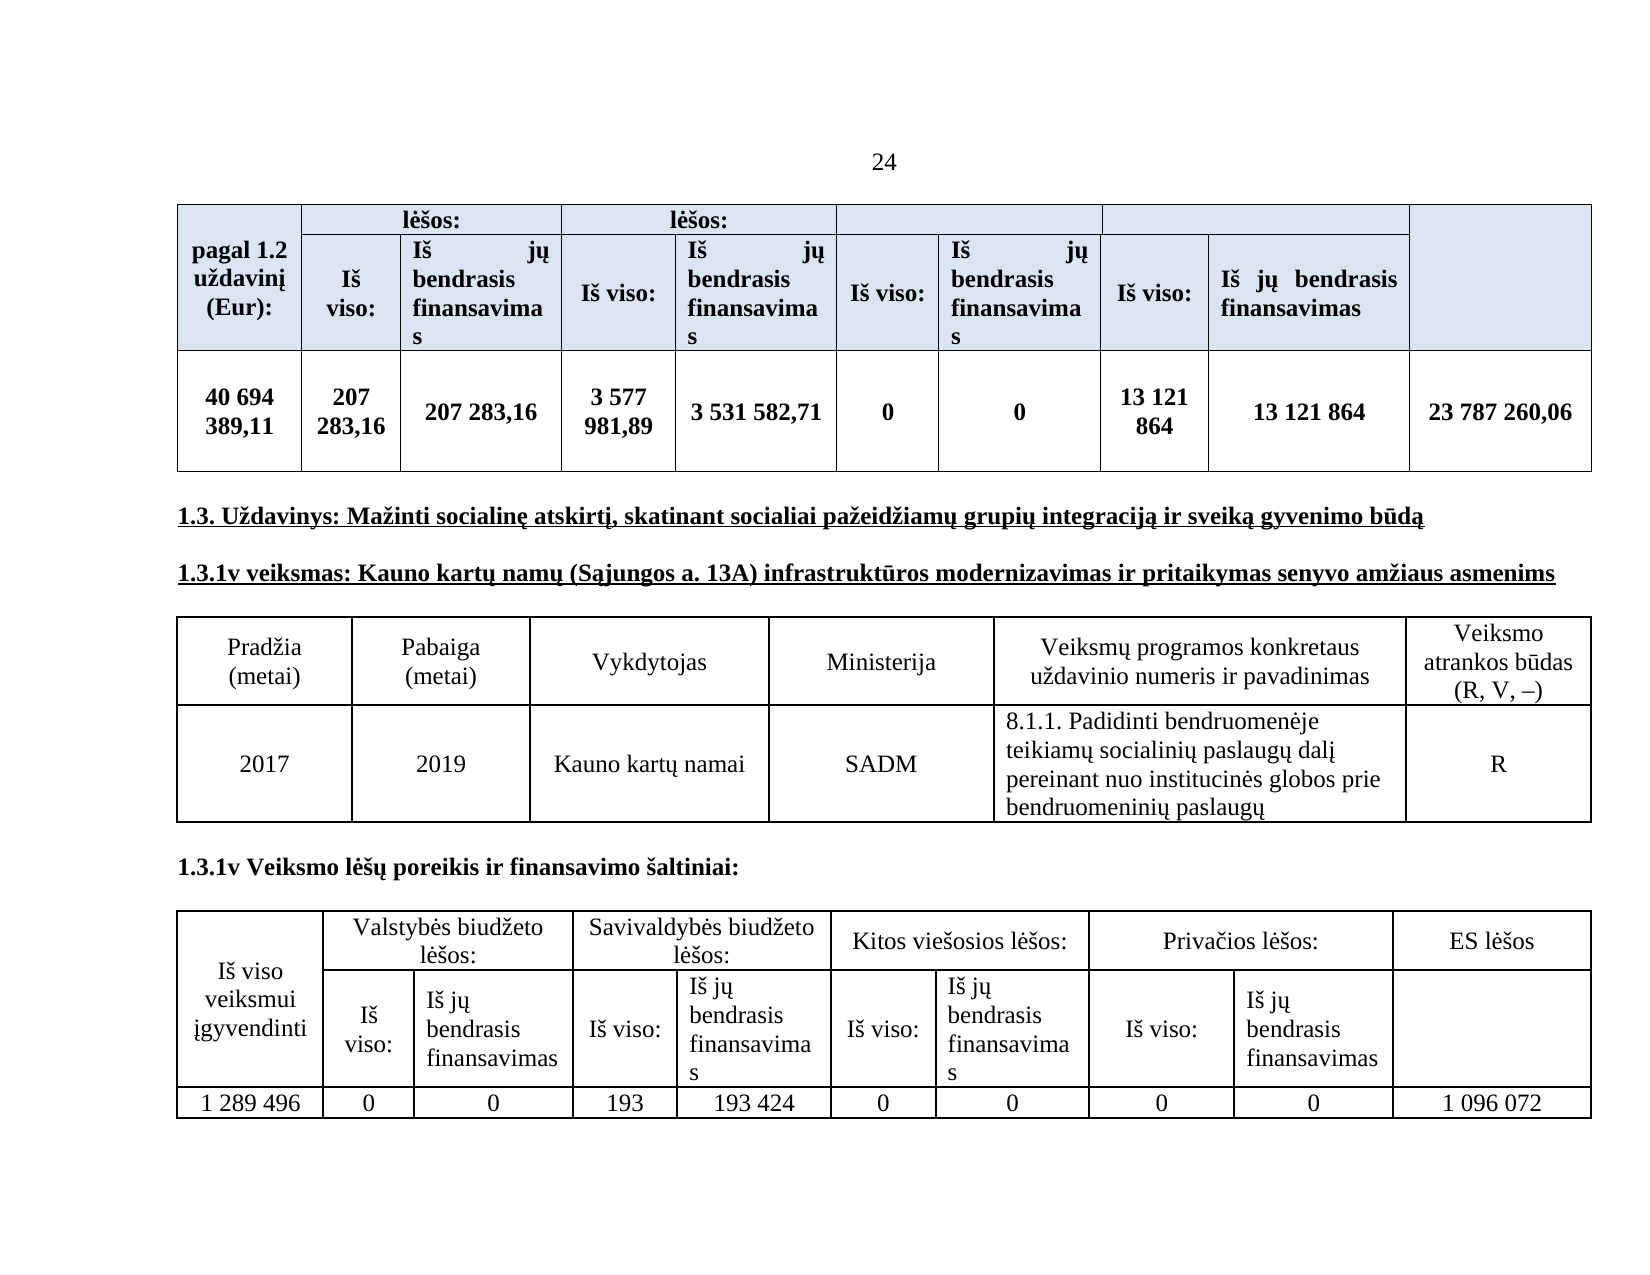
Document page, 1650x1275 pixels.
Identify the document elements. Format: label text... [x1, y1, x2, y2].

table_header Pradžia (metai) [178, 618, 351, 704]
table_cell 13 121 864 [1209, 351, 1409, 471]
table_cell 193 [574, 1088, 676, 1117]
table_cell Iš viso: [324, 971, 413, 1086]
table_cell 23 787 260,06 [1410, 351, 1591, 471]
text 1.3.1v Veiksmo lėšų poreikis ir finansavimo šaltiniai: [177, 852, 1591, 881]
table_cell Iš viso: [302, 235, 400, 350]
table_header ES lėšos [1394, 912, 1590, 969]
table_cell Iš viso: [574, 971, 676, 1086]
table_header lėšos: [562, 205, 836, 234]
table_cell 8.1.1. Padidinti bendruomenėje teikiamų socialinių paslaugų dalį pereinant nuo institucinės globos prie bendruomeninių paslaugų [995, 706, 1405, 821]
table_cell Iš jų bendrasis finansavimas [1235, 971, 1392, 1086]
table_header Pabaiga (metai) [353, 618, 529, 704]
table_cell Iš jų bendrasis finansavimas [1209, 235, 1409, 350]
table_cell R [1407, 706, 1590, 821]
table_cell 2019 [353, 706, 529, 821]
table_cell Iš jų bendrasis finansavimas [678, 971, 830, 1086]
table_cell Iš jų bendrasis finansavimas [415, 971, 572, 1086]
table_header Veiksmų programos konkretaus uždavinio numeris ir pavadinimas [995, 618, 1405, 704]
table_cell Kauno kartų namai [531, 706, 768, 821]
table_cell 2017 [178, 706, 351, 821]
table_header lėšos: [302, 205, 561, 234]
table_cell 3 577 981,89 [562, 351, 675, 471]
table_header [1410, 205, 1591, 350]
table_cell Iš jų bendrasis finansavimas [937, 971, 1088, 1086]
table_header pagal 1.2 uždavinį (Eur): [178, 205, 301, 350]
table_cell Iš jų bendrasis finansavimas [939, 235, 1100, 350]
table_cell Iš jų bendrasis finansavimas [676, 235, 836, 350]
text 1.3.1v veiksmas: Kauno kartų namų (Sąjungos a. 13A) infrastruktūros modernizavimas ir pritaikymas senyvo amžiaus asmenims [177, 558, 1591, 587]
table_header Veiksmo atrankos būdas (R, V, –) [1407, 618, 1590, 704]
table_cell 3 531 582,71 [676, 351, 836, 471]
table_header Vykdytojas [531, 618, 768, 704]
text 1.3. Uždavinys: Mažinti socialinę atskirtį, skatinant socialiai pažeidžiamų grupių integraciją ir sveiką gyvenimo būdą [177, 501, 1591, 529]
table_cell 40 694 389,11 [178, 351, 301, 471]
table_header [1103, 205, 1409, 234]
table_cell Iš viso: [562, 235, 675, 350]
table_cell 1 096 072 [1394, 1088, 1590, 1117]
table_cell 207 283,16 [401, 351, 561, 471]
table_header Iš viso veiksmui įgyvendinti [178, 912, 322, 1086]
table_header Ministerija [770, 618, 993, 704]
table_cell 0 [832, 1088, 935, 1117]
table_cell 0 [1090, 1088, 1233, 1117]
table_cell Iš viso: [1090, 971, 1233, 1086]
table_cell 0 [939, 351, 1100, 471]
table_header Valstybės biudžeto lėšos: [324, 912, 572, 969]
table_cell 0 [837, 351, 938, 471]
table_cell 0 [1235, 1088, 1392, 1117]
table_cell Iš viso: [837, 235, 938, 350]
table_cell SADM [770, 706, 993, 821]
table_cell 0 [324, 1088, 413, 1117]
table_cell [1394, 971, 1590, 1086]
table_cell 13 121 864 [1101, 351, 1208, 471]
table_cell 193 424 [678, 1088, 830, 1117]
table_cell 207 283,16 [302, 351, 400, 471]
table_header Kitos viešosios lėšos: [832, 912, 1088, 969]
table_header [837, 205, 1102, 234]
table_header Savivaldybės biudžeto lėšos: [574, 912, 830, 969]
table_header Privačios lėšos: [1090, 912, 1392, 969]
table_cell Iš jų bendrasis finansavimas [401, 235, 561, 350]
table_cell 0 [937, 1088, 1088, 1117]
table_cell Iš viso: [832, 971, 935, 1086]
table_cell 1 289 496 [178, 1088, 322, 1117]
table_cell 0 [415, 1088, 572, 1117]
table_cell Iš viso: [1101, 235, 1208, 350]
